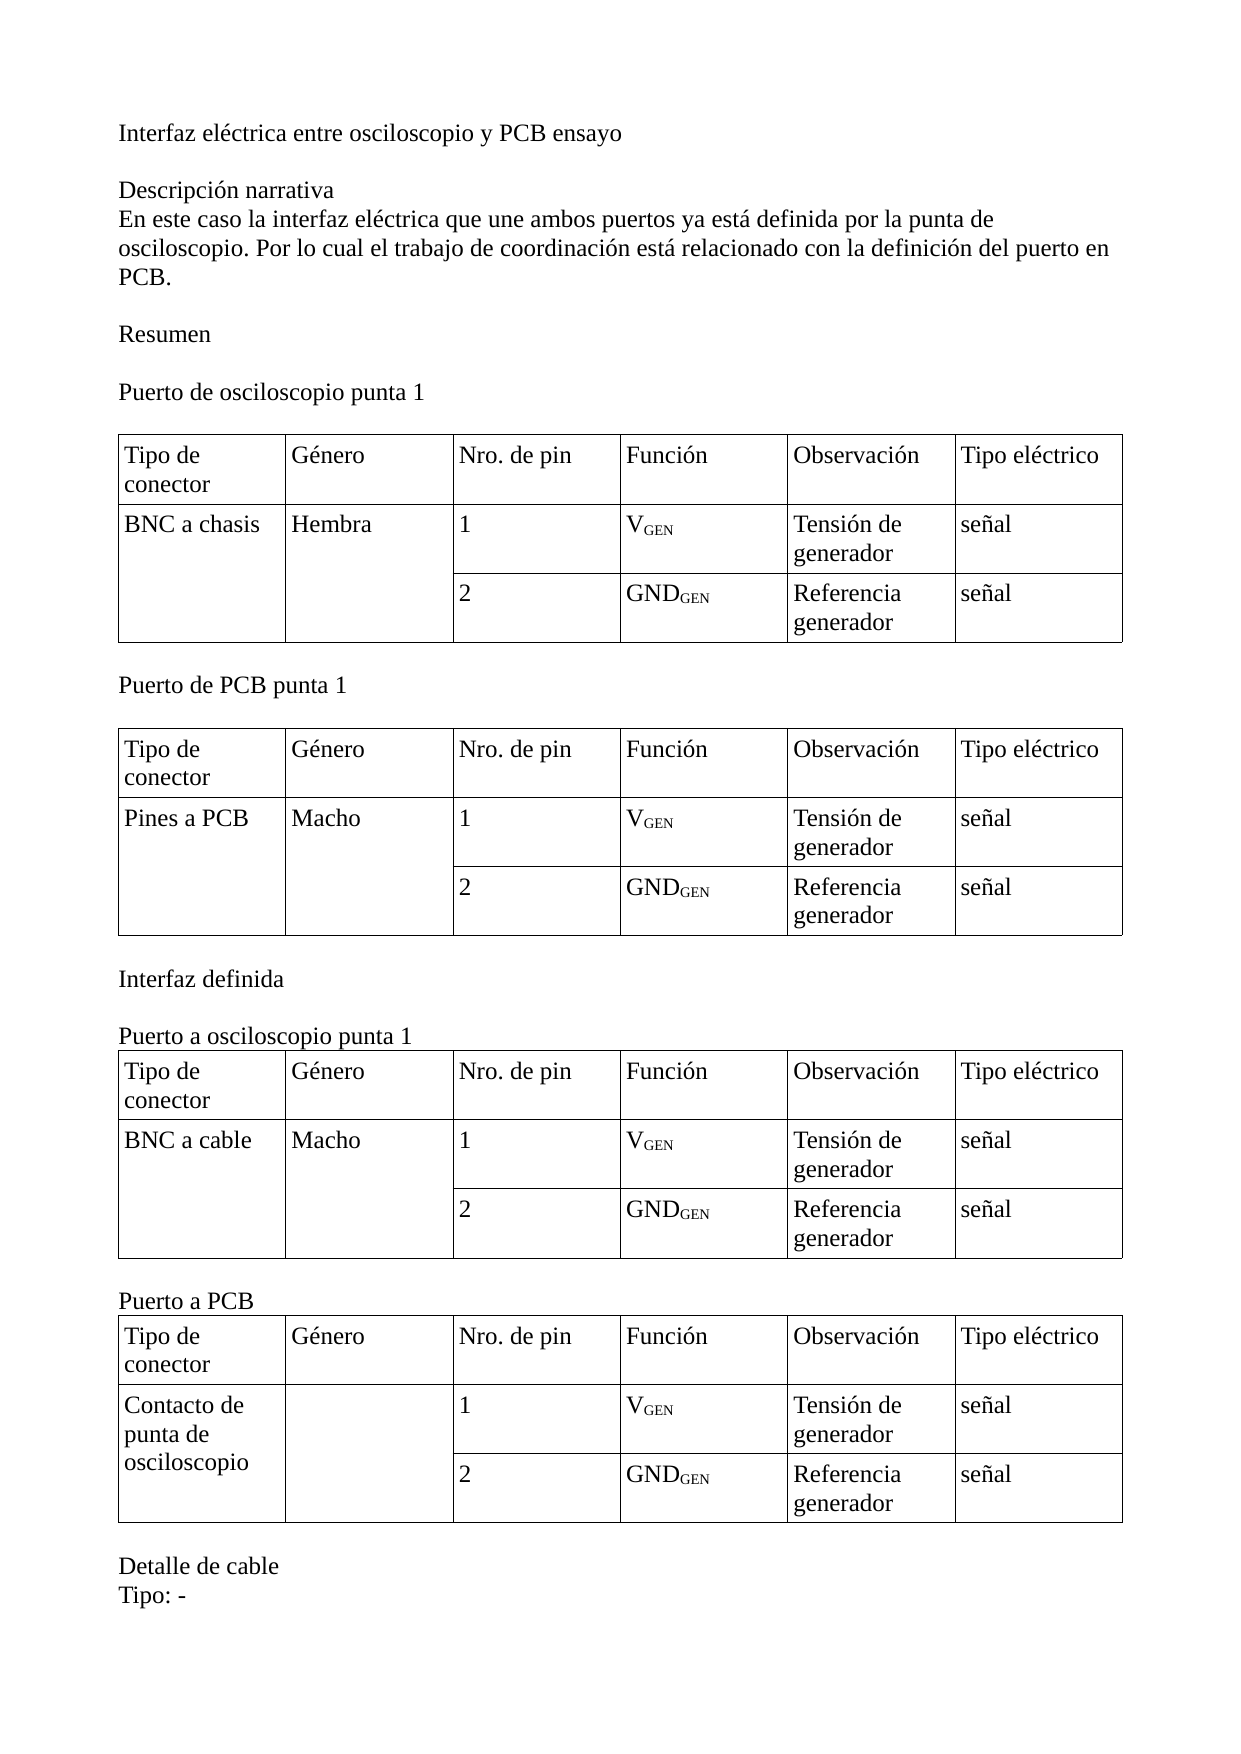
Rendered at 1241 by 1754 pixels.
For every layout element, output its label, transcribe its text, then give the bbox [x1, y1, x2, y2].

table_cell [286, 1385, 453, 1522]
table_cell 2 [454, 867, 620, 935]
table_header Función [621, 729, 787, 797]
text Detalle de cable [118, 1551, 1122, 1580]
table_cell Tensión de generador [788, 505, 955, 572]
table_cell 2 [454, 1189, 620, 1257]
text Descripción narrativa [118, 176, 1122, 204]
table_cell señal [956, 1454, 1122, 1522]
table_cell 2 [454, 1454, 620, 1522]
table_cell BNC a cable [119, 1120, 285, 1257]
table_cell Referencia generador [788, 1454, 955, 1522]
text En este caso la interfaz eléctrica que une ambos puertos ya está definida por la punta de osciloscopio. Por lo cual el trabajo de coordinación está relacionado con la definición del puerto en PCB. [118, 204, 1122, 291]
table_header Observación [788, 1051, 955, 1119]
table_cell señal [956, 867, 1122, 935]
table_cell señal [956, 798, 1122, 866]
table_header Tipo eléctrico [956, 1051, 1122, 1119]
text Interfaz eléctrica entre osciloscopio y PCB ensayo [118, 118, 1122, 147]
table_header Tipo de conector [119, 435, 285, 503]
table_header Tipo de conector [119, 729, 285, 797]
table_cell Referencia generador [788, 1189, 955, 1257]
table_cell Hembra [286, 505, 453, 642]
table_header Observación [788, 729, 955, 797]
table_header Función [621, 1316, 787, 1384]
text Resumen [118, 319, 1122, 348]
table_header Observación [788, 435, 955, 503]
table_header Nro. de pin [454, 435, 620, 503]
table_cell Referencia generador [788, 574, 955, 642]
table_header Nro. de pin [454, 729, 620, 797]
table_cell 1 [454, 1120, 620, 1188]
table_cell 1 [454, 1385, 620, 1453]
table_cell Macho [286, 1120, 453, 1257]
table_cell señal [956, 1120, 1122, 1188]
table_cell señal [956, 1385, 1122, 1453]
table_cell VGEN [621, 1120, 787, 1188]
table_header Género [286, 729, 453, 797]
table_cell GNDGEN [621, 1189, 787, 1257]
text Puerto a PCB [118, 1286, 1122, 1315]
table_header Tipo de conector [119, 1316, 285, 1384]
table_cell señal [956, 574, 1122, 642]
text Interfaz definida [118, 964, 1122, 993]
table_header Tipo eléctrico [956, 729, 1122, 797]
table_header Género [286, 1316, 453, 1384]
text Puerto a osciloscopio punta 1 [118, 1021, 1122, 1050]
text Tipo: - [118, 1580, 1122, 1608]
table_cell GNDGEN [621, 1454, 787, 1522]
table_header Tipo eléctrico [956, 1316, 1122, 1384]
table_cell señal [956, 1189, 1122, 1257]
table_header Tipo eléctrico [956, 435, 1122, 503]
table_cell Macho [286, 798, 453, 935]
table_cell 1 [454, 798, 620, 866]
table_cell VGEN [621, 1385, 787, 1453]
table_cell señal [956, 505, 1122, 572]
table_cell VGEN [621, 798, 787, 866]
table_header Género [286, 1051, 453, 1119]
table_cell 2 [454, 574, 620, 642]
text Puerto de osciloscopio punta 1 [118, 377, 1122, 406]
table_cell Contacto de punta de osciloscopio [119, 1385, 285, 1522]
table_cell Tensión de generador [788, 798, 955, 866]
table_cell GNDGEN [621, 867, 787, 935]
table_header Género [286, 435, 453, 503]
table_header Nro. de pin [454, 1316, 620, 1384]
table_cell 1 [454, 505, 620, 572]
table_header Función [621, 1051, 787, 1119]
table_header Nro. de pin [454, 1051, 620, 1119]
table_header Tipo de conector [119, 1051, 285, 1119]
table_cell BNC a chasis [119, 505, 285, 642]
table_cell Referencia generador [788, 867, 955, 935]
text Puerto de PCB punta 1 [118, 670, 1122, 699]
table_cell GNDGEN [621, 574, 787, 642]
table_cell Tensión de generador [788, 1385, 955, 1453]
table_header Observación [788, 1316, 955, 1384]
table_header Función [621, 435, 787, 503]
table_cell Tensión de generador [788, 1120, 955, 1188]
table_cell Pines a PCB [119, 798, 285, 935]
table_cell VGEN [621, 505, 787, 572]
